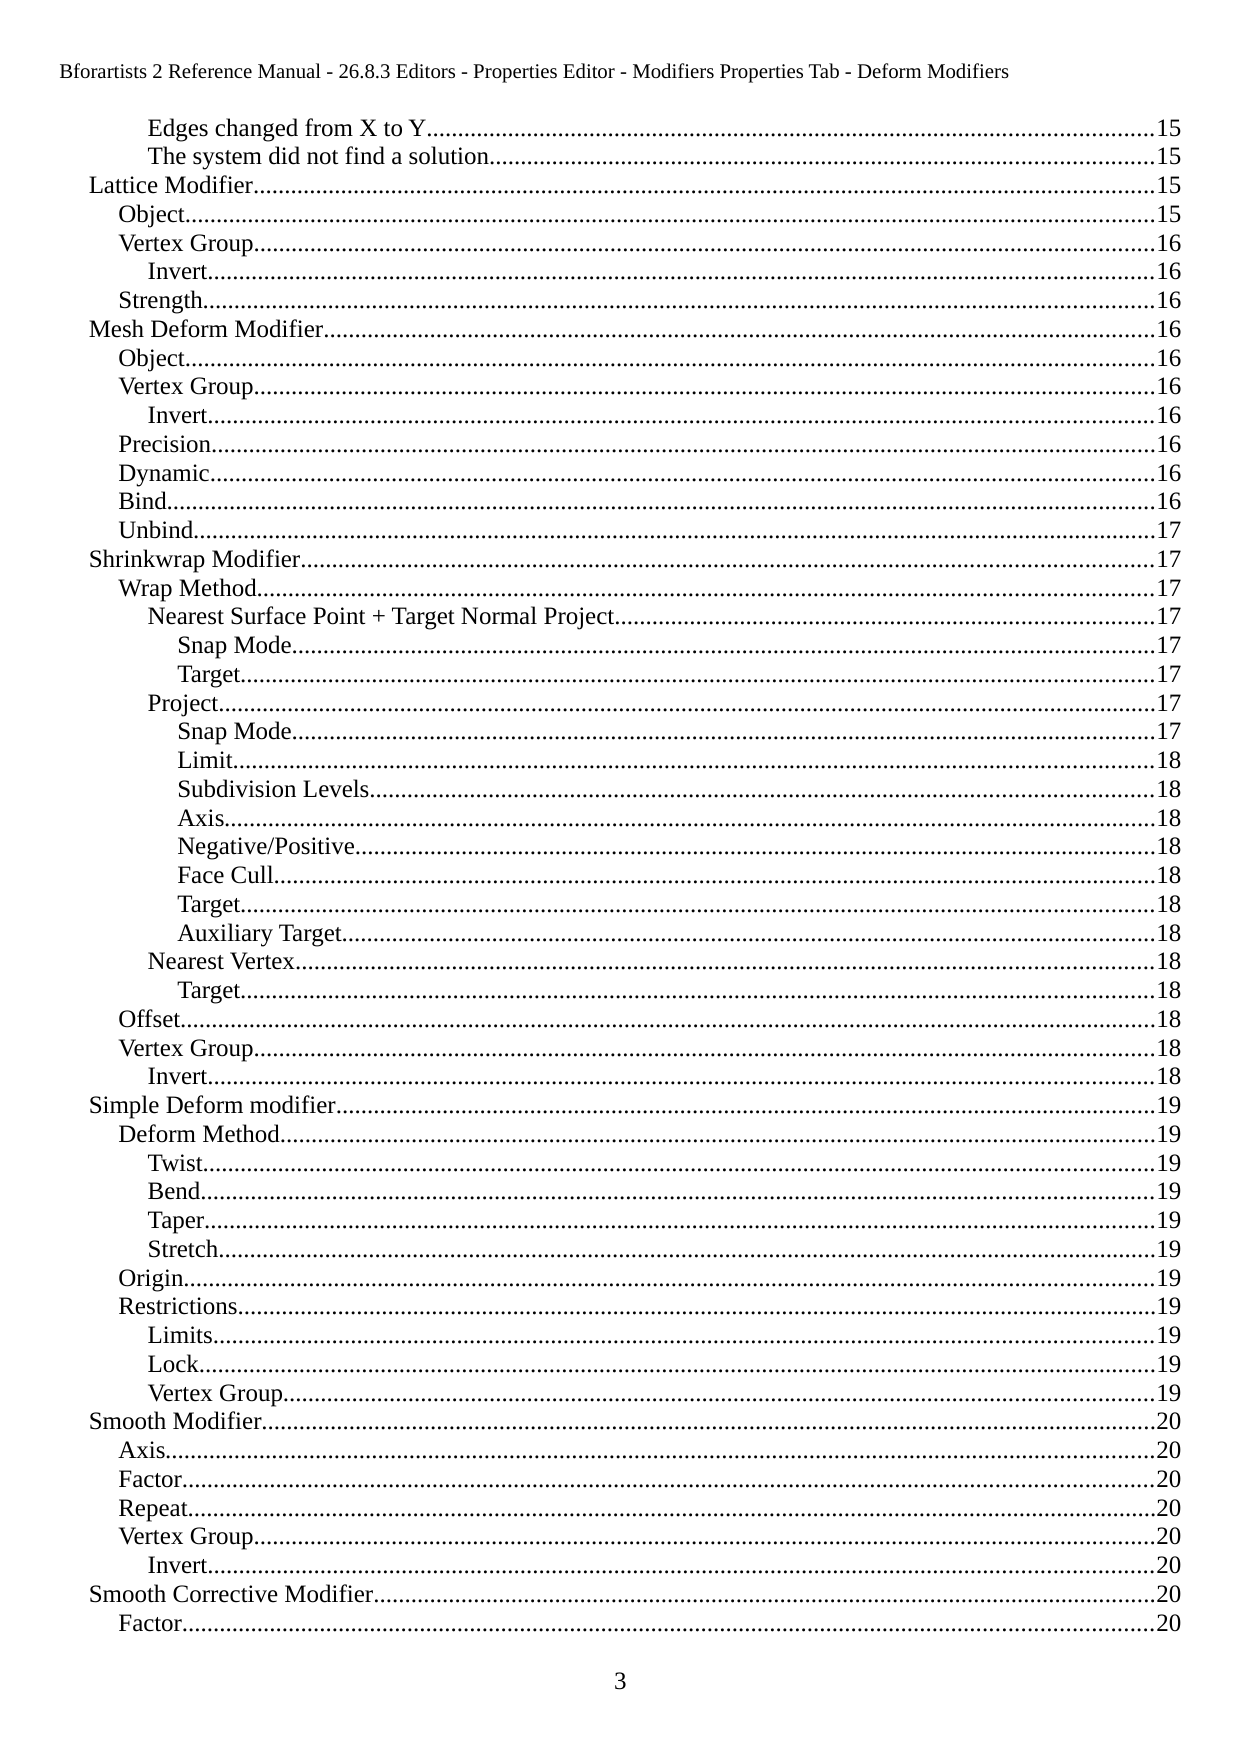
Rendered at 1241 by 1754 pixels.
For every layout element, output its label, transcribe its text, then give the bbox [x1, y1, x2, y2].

text Object 16 [118, 343, 1181, 371]
text Vertex Group 16 [118, 371, 1181, 400]
text Shrinkwrap Modifier 17 [88, 544, 1181, 573]
text Snap Mode 17 [177, 630, 1181, 659]
text Invert 16 [147, 400, 1181, 429]
text Edges changed from X to Y 15 [147, 113, 1181, 141]
text Invert 18 [147, 1061, 1181, 1090]
text Stretch 19 [147, 1234, 1181, 1263]
text Twist 19 [147, 1148, 1181, 1176]
text Target 18 [177, 975, 1181, 1004]
text Target 17 [177, 659, 1181, 688]
text Invert 20 [147, 1550, 1181, 1579]
text Dynamic 16 [118, 458, 1181, 486]
text Repeat 20 [118, 1493, 1181, 1521]
text Factor 20 [118, 1608, 1181, 1636]
text Subdivision Levels 18 [177, 774, 1181, 803]
text Axis 18 [177, 803, 1181, 831]
text Mesh Deform Modifier 16 [88, 314, 1181, 343]
text Nearest Surface Point + Target Normal Project 17 [147, 601, 1181, 630]
text Project 17 [147, 688, 1181, 716]
text Smooth Corrective Modifier 20 [88, 1579, 1181, 1608]
text Invert 16 [147, 256, 1181, 285]
text Deform Method 19 [118, 1119, 1181, 1148]
text Lock 19 [147, 1349, 1181, 1378]
text Vertex Group 16 [118, 228, 1181, 256]
text Negative/Positive 18 [177, 831, 1181, 860]
text Vertex Group 18 [118, 1033, 1181, 1061]
text Snap Mode 17 [177, 716, 1181, 745]
text Target 18 [177, 889, 1181, 918]
text Object 15 [118, 199, 1181, 228]
text Taper 19 [147, 1205, 1181, 1234]
text Axis 20 [118, 1435, 1181, 1464]
text Auxiliary Target 18 [177, 918, 1181, 946]
text Factor 20 [118, 1464, 1181, 1493]
text Origin 19 [118, 1263, 1181, 1291]
text Offset 18 [118, 1004, 1181, 1033]
text Bend 19 [147, 1176, 1181, 1205]
text Unbind 17 [118, 515, 1181, 544]
text Wrap Method 17 [118, 573, 1181, 601]
text Precision 16 [118, 429, 1181, 458]
text Vertex Group 19 [147, 1378, 1181, 1406]
text Strength 16 [118, 285, 1181, 314]
text Limit 18 [177, 745, 1181, 774]
text Simple Deform modifier 19 [88, 1090, 1181, 1119]
text Lattice Modifier 15 [88, 170, 1181, 199]
text Face Cull 18 [177, 860, 1181, 889]
text Vertex Group 20 [118, 1521, 1181, 1550]
text Restrictions 19 [118, 1291, 1181, 1320]
text Nearest Vertex 18 [147, 946, 1181, 975]
text Smooth Modifier 20 [88, 1406, 1181, 1435]
text Limits 19 [147, 1320, 1181, 1349]
text Bind 16 [118, 486, 1181, 515]
text The system did not find a solution 15 [147, 141, 1181, 170]
